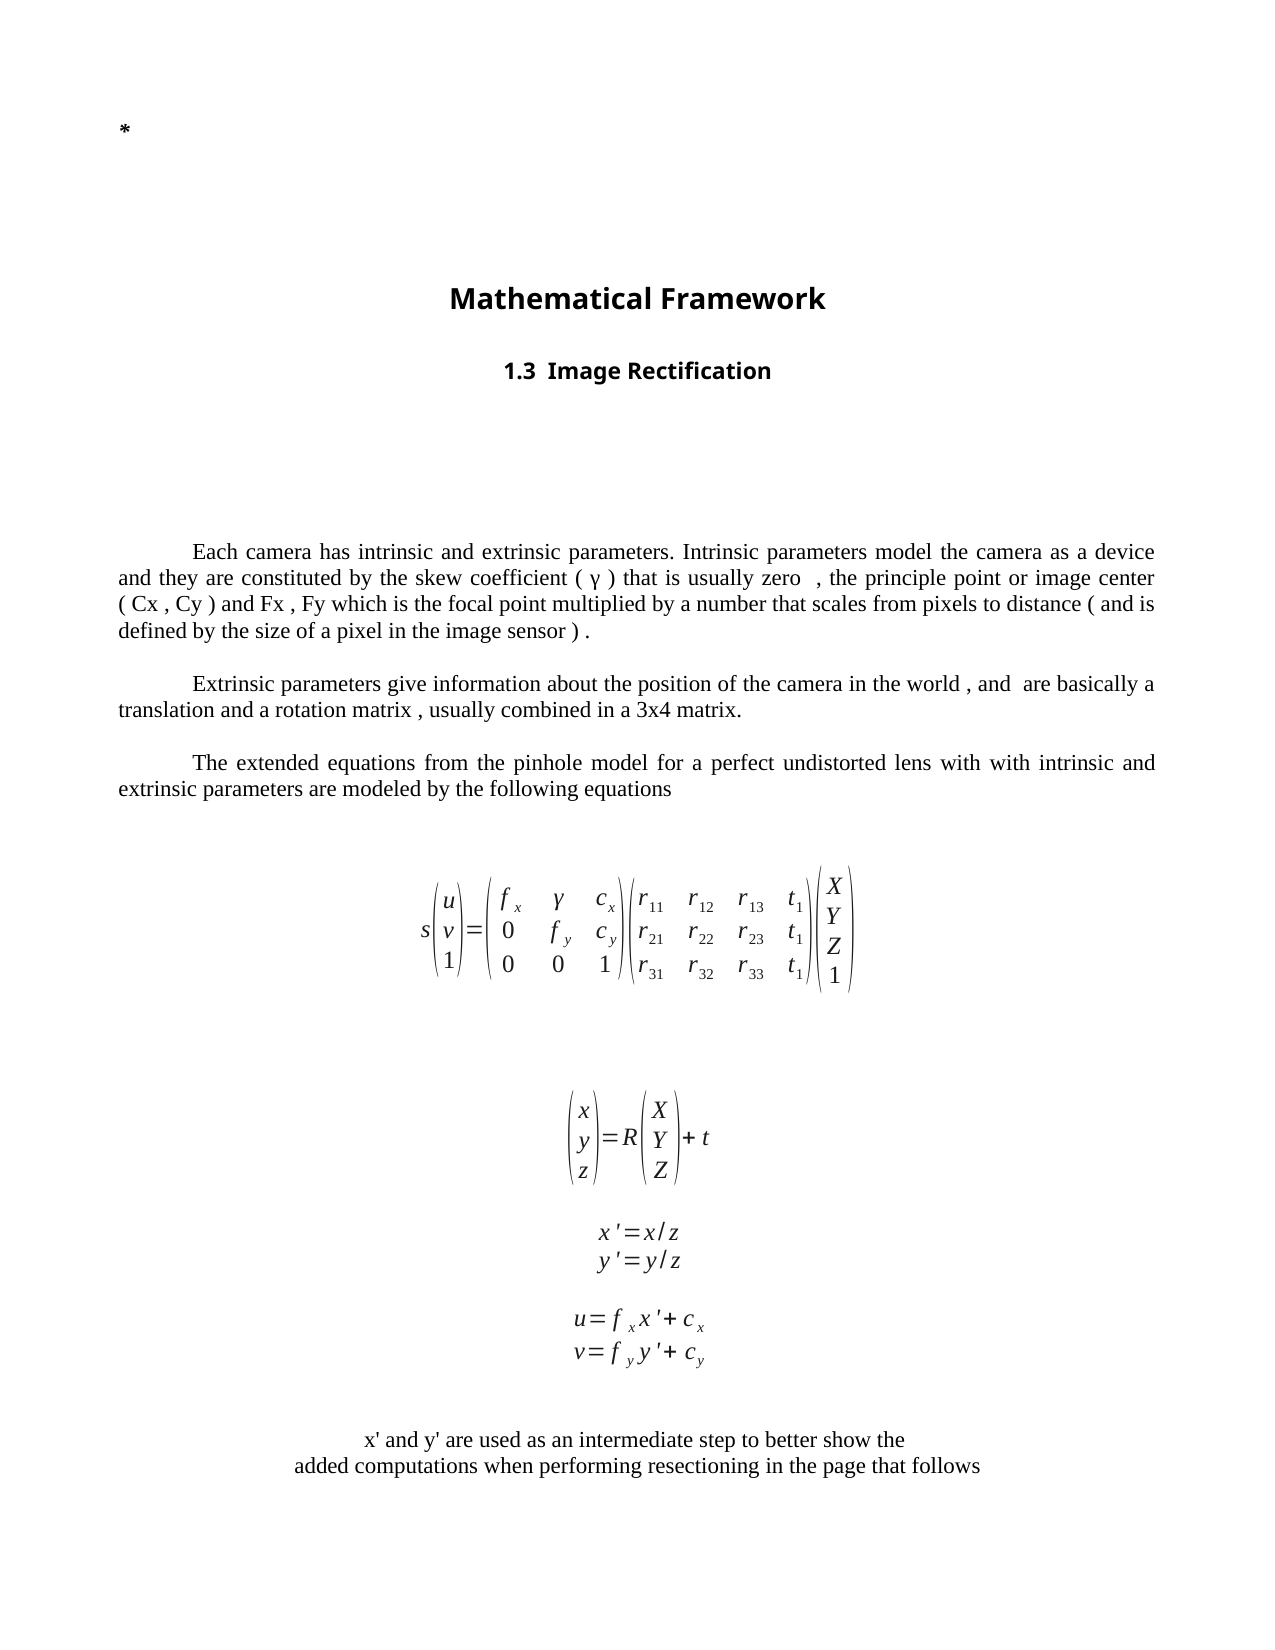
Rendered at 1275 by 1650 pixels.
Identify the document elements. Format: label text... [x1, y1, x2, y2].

text Mathematical Framework [118, 279, 1157, 318]
text added computations when performing resectioning in the page that follows [118, 1452, 1157, 1478]
text x' and y' are used as an intermediate step to better show the [118, 1426, 1157, 1452]
text 1.3 Image Rectification [118, 355, 1157, 386]
text The extended equations from the pinhole model for a perfect undistorted lens with with intrinsic and extrinsic parameters are modeled by the following equations [118, 749, 1157, 801]
text * [118, 118, 1157, 144]
text Extrinsic parameters give information about the position of the camera in the world , and are basically a translation and a rotation matrix , usually combined in a 3x4 matrix. [118, 669, 1157, 722]
text Each camera has intrinsic and extrinsic parameters. Intrinsic parameters model the camera as a device and they are constituted by the skew coefficient ( γ ) that is usually zero , the principle point or image center ( Cx , Cy ) and Fx , Fy which is the focal point multiplied by a number that scales from pixels to distance ( and is defined by the size of a pixel in the image sensor ) . [118, 538, 1157, 643]
